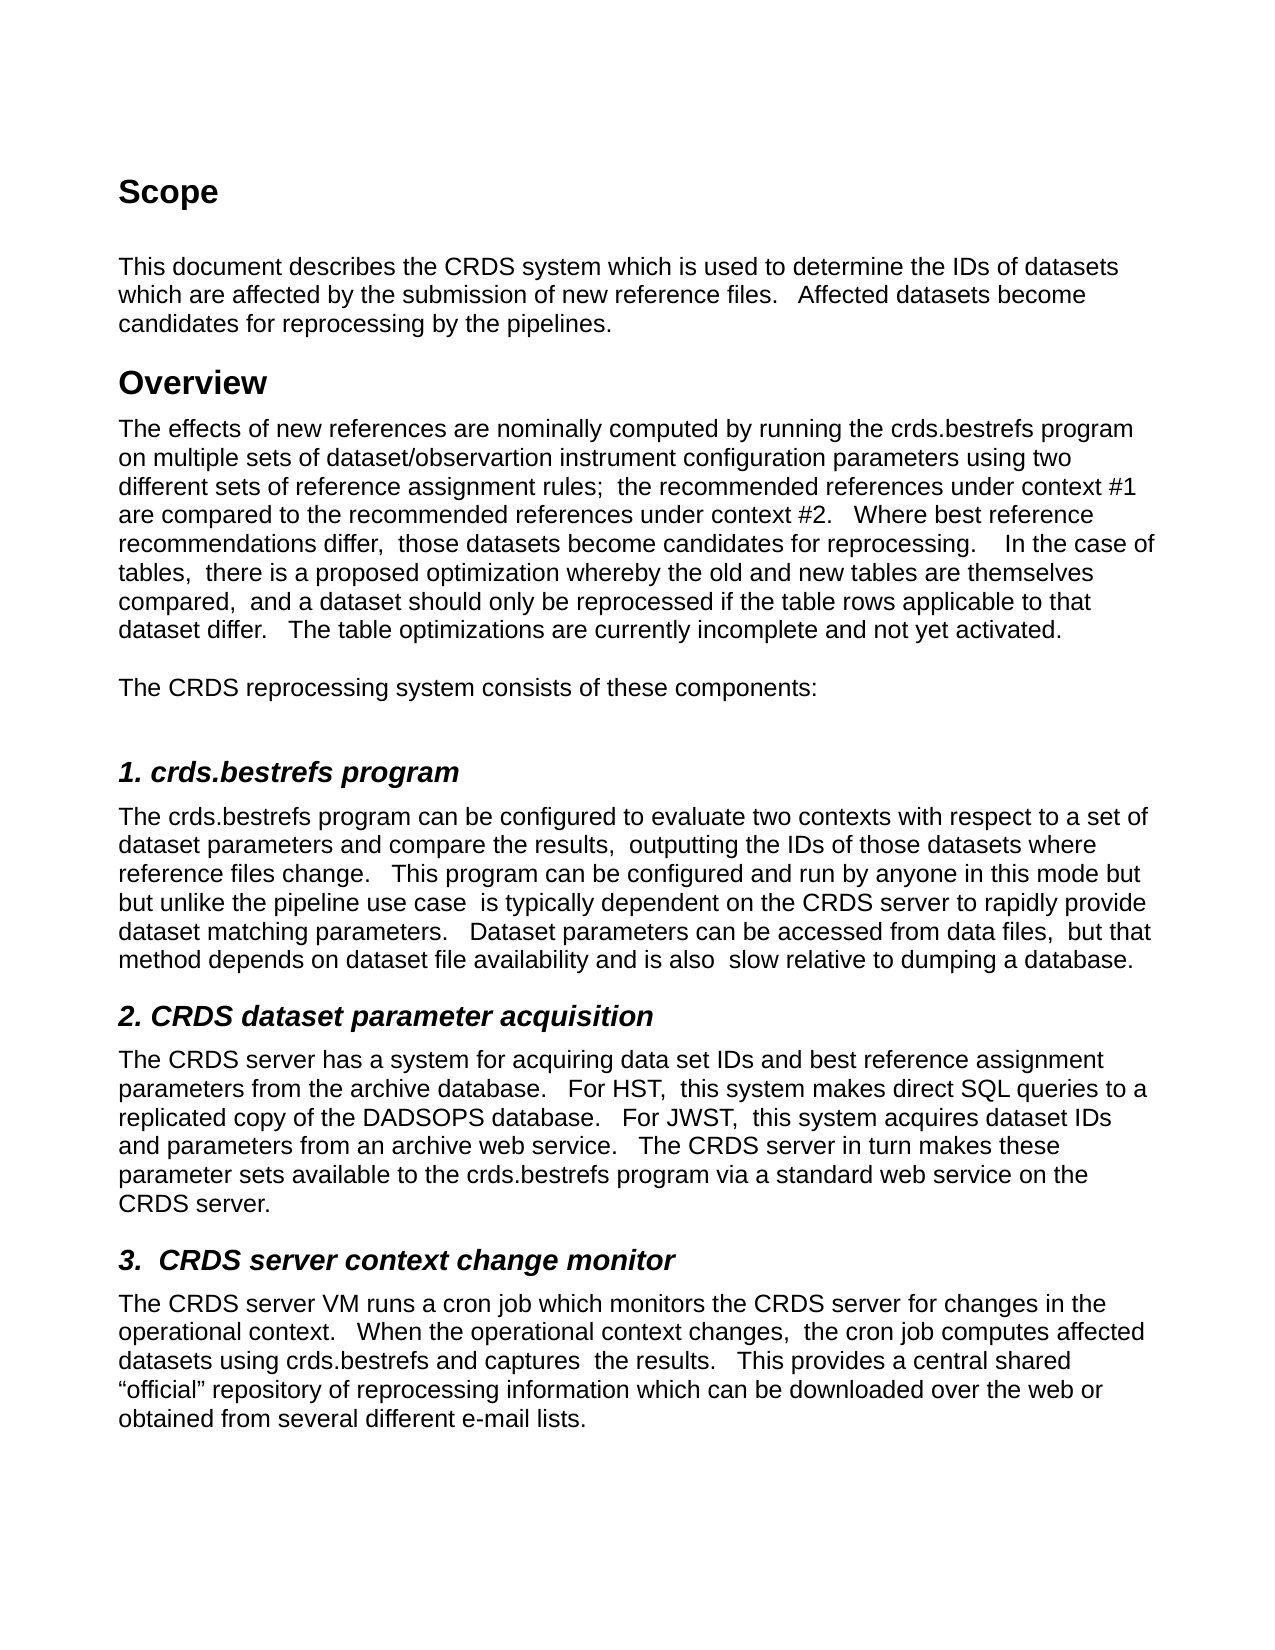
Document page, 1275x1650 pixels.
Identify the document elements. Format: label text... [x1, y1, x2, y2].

text The CRDS server VM runs a cron job which monitors the CRDS server for changes in the operational context. When the operational context changes, the cron job computes affected datasets using crds.bestrefs and captures the results. This provides a central shared “official” repository of reprocessing information which can be downloaded over the web or obtained from several different e-mail lists. [118, 1288, 1157, 1432]
text The crds.bestrefs program can be configured to evaluate two contexts with respect to a set of dataset parameters and compare the results, outputting the IDs of those datasets where reference files change. This program can be configured and run by anyone in this mode but but unlike the pipeline use case is typically dependent on the CRDS server to rapidly provide dataset matching parameters. Dataset parameters can be accessed from data files, but that method depends on dataset file availability and is also slow relative to dumping a database. [118, 801, 1157, 974]
subtitle Scope [118, 172, 1157, 211]
text The effects of new references are nominally computed by running the crds.bestrefs program on multiple sets of dataset/observartion instrument configuration parameters using two different sets of reference assignment rules; the recommended references under context #1 are compared to the recommended references under context #2. Where best reference recommendations differ, those datasets become candidates for reprocessing. In the case of tables, there is a proposed optimization whereby the old and new tables are themselves compared, and a dataset should only be reprocessed if the table rows applicable to that dataset differ. The table optimizations are currently incomplete and not yet activated. [118, 414, 1157, 644]
subtitle Overview [118, 363, 1157, 402]
text The CRDS reprocessing system consists of these components: [118, 673, 1157, 702]
subtitle 3. CRDS server context change monitor [118, 1242, 1157, 1276]
subtitle 1. crds.bestrefs program [118, 755, 1157, 789]
subtitle 2. CRDS dataset parameter acquisition [118, 999, 1157, 1032]
text This document describes the CRDS system which is used to determine the IDs of datasets which are affected by the submission of new reference files. Affected datasets become candidates for reprocessing by the pipelines. [118, 252, 1157, 338]
text The CRDS server has a system for acquiring data set IDs and best reference assignment parameters from the archive database. For HST, this system makes direct SQL queries to a replicated copy of the DADSOPS database. For JWST, this system acquires dataset IDs and parameters from an archive web service. The CRDS server in turn makes these parameter sets available to the crds.bestrefs program via a standard web service on the CRDS server. [118, 1045, 1157, 1217]
